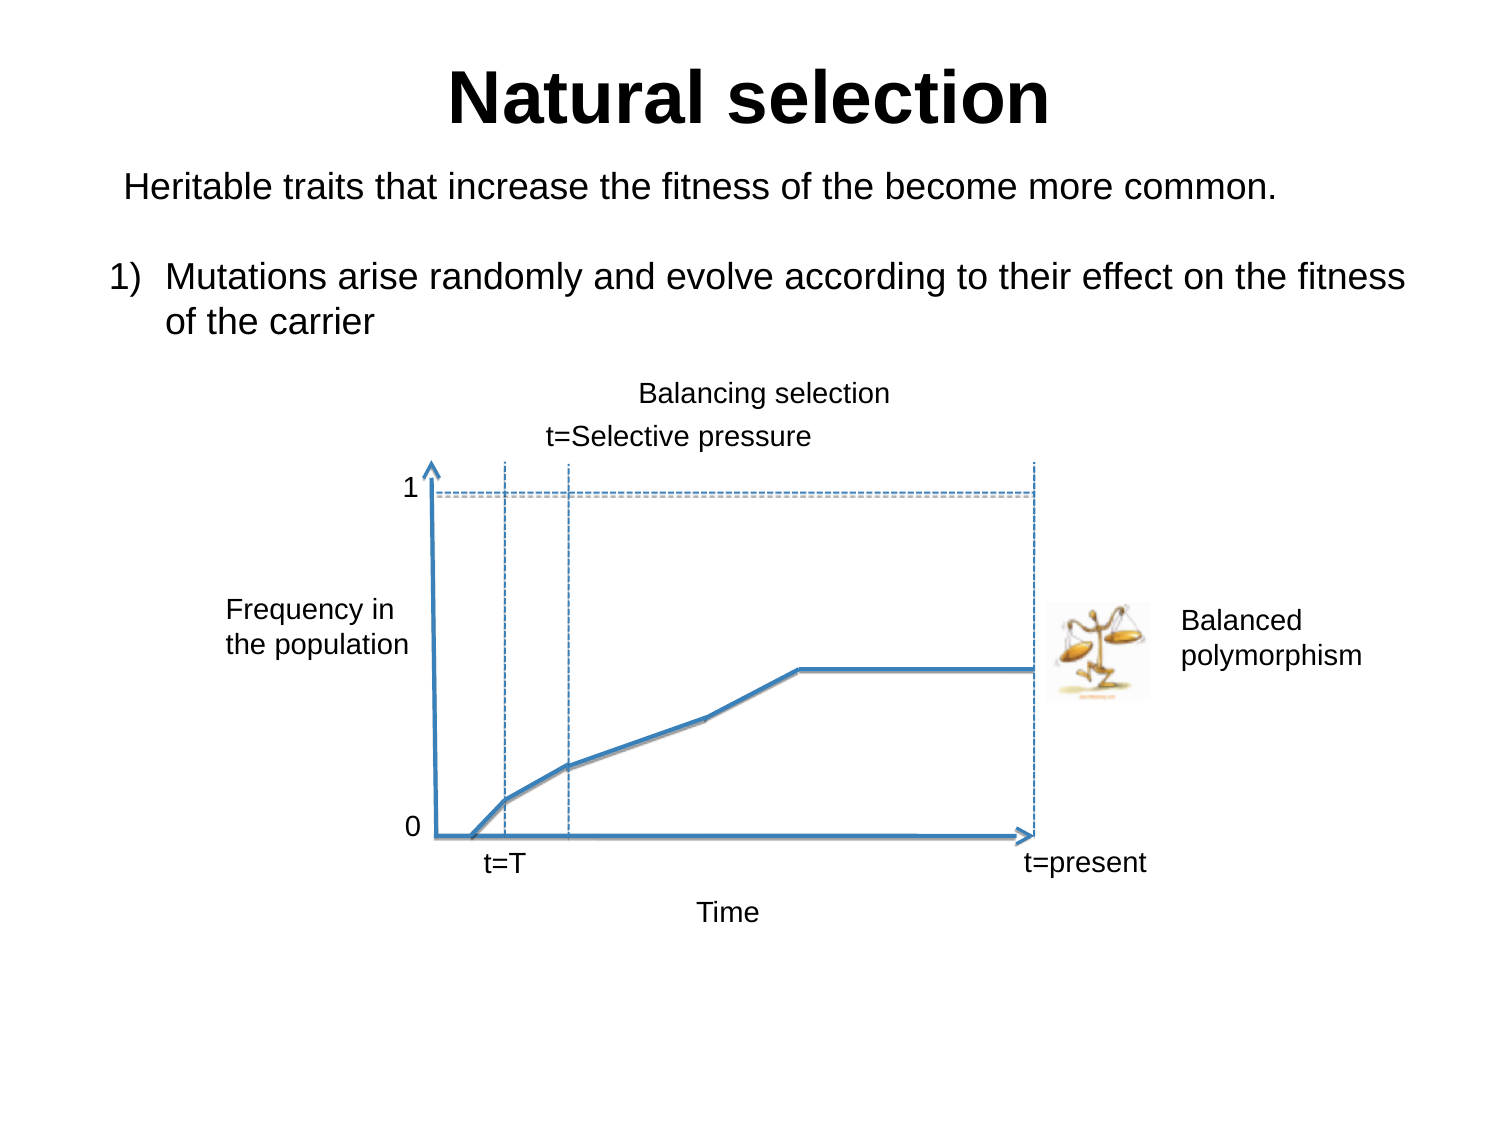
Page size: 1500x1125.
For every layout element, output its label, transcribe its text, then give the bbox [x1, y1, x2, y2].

picture [1037, 583, 1164, 718]
text_box Balanced polymorphism [1166, 594, 1378, 680]
text_box 1 [387, 460, 434, 511]
text_box t=T [468, 837, 542, 887]
text_box t=present [1009, 835, 1162, 886]
text_box Balancing selection [623, 366, 906, 417]
text_box Time [681, 886, 799, 937]
text_box 0 [390, 799, 436, 850]
list Heritable traits that increase the fitness of the become more common. Mutations arise randomly and evolve according to their effect on the fitness of the carrier [75, 146, 1425, 363]
title Natural selection [75, 0, 1425, 146]
text_box Frequency in the population [210, 583, 432, 669]
text_box t=Selective pressure [531, 409, 828, 460]
